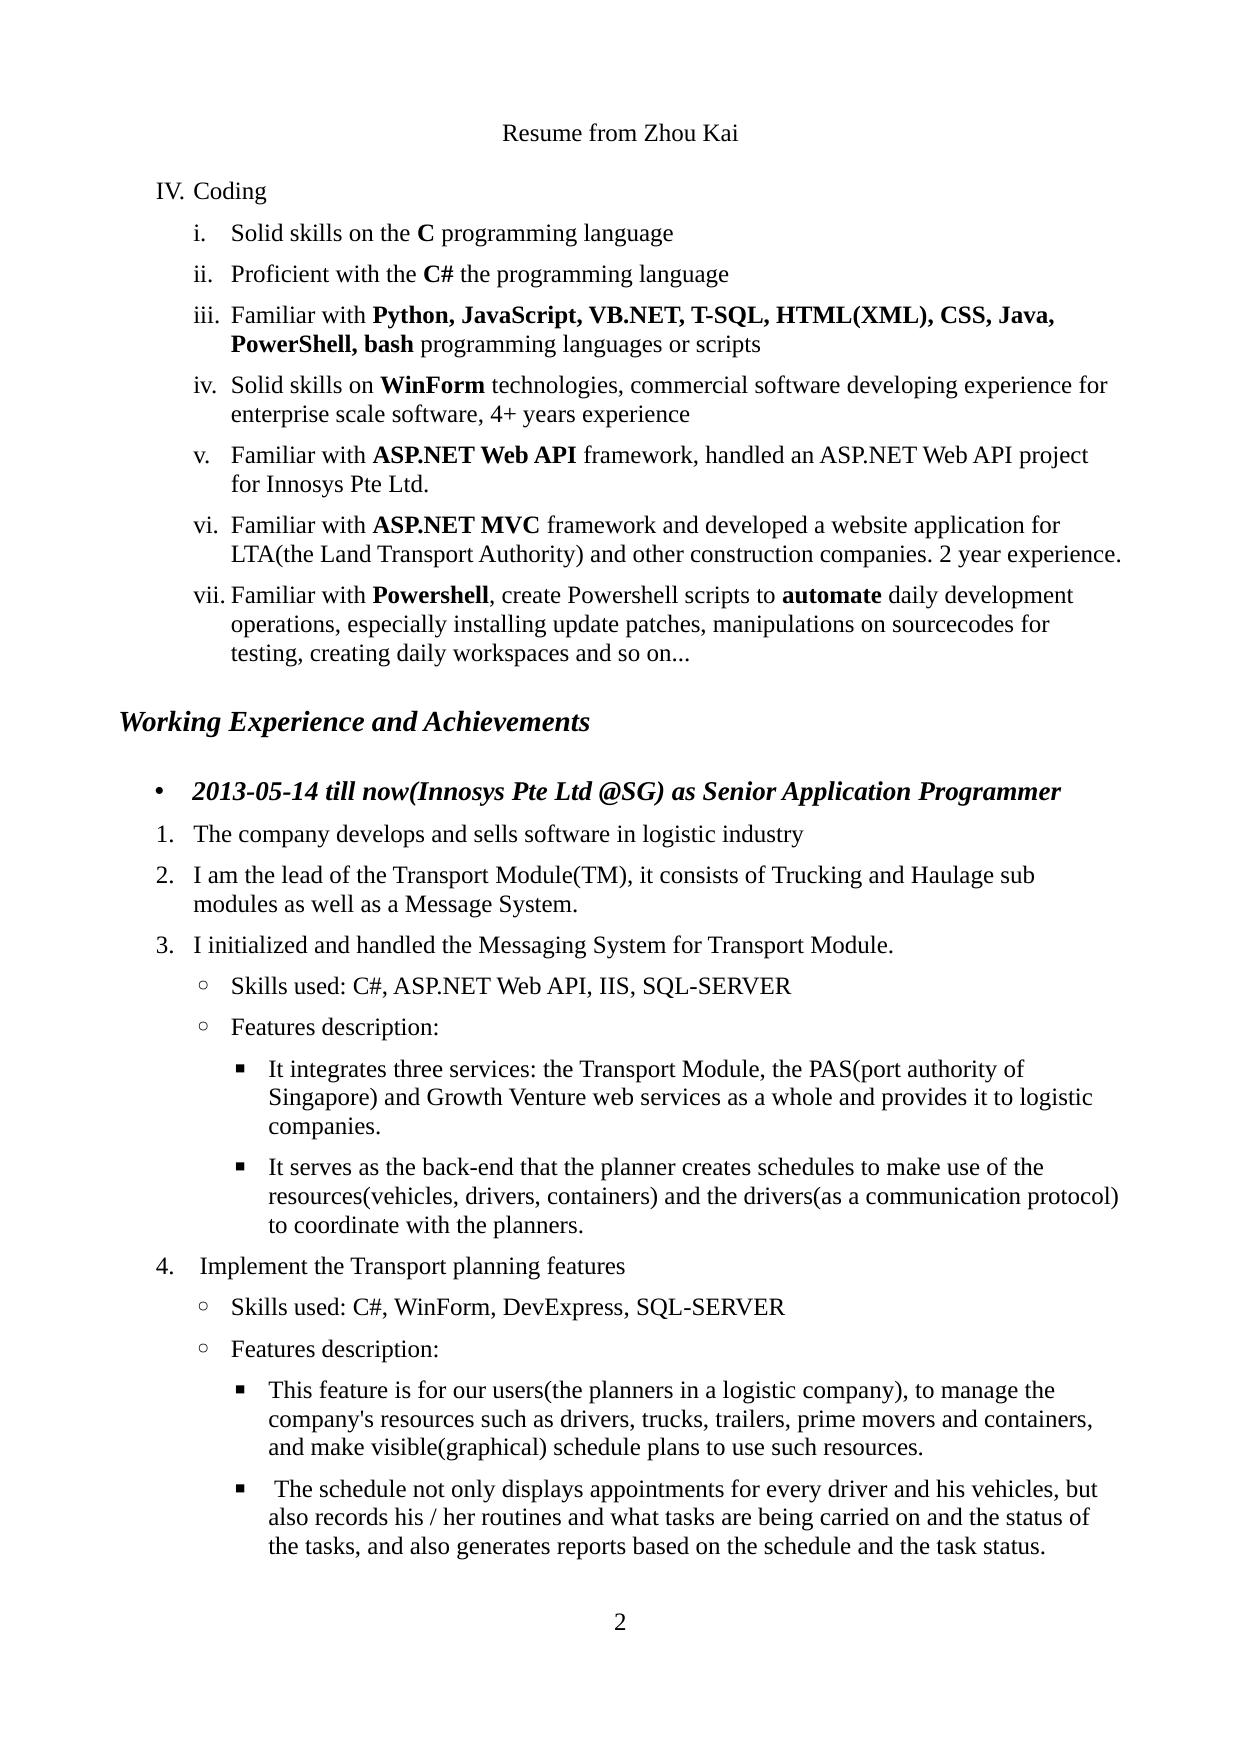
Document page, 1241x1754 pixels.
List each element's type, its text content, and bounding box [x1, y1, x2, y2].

subtitle Working Experience and Achievements [118, 704, 1122, 737]
list This feature is for our users(the planners in a logistic company), to manage the company's resources such as drivers, trucks, trailers, prime movers and containers, and make visible(graphical) schedule plans to use such resources. [231, 1375, 1122, 1461]
list Solid skills on the C programming language [193, 218, 1122, 246]
list Familiar with ASP.NET Web API framework, handled an ASP.NET Web API project for Innosys Pte Ltd. [193, 440, 1122, 498]
subtitle 2013-05-14 till now(Innosys Pte Ltd @SG) as Senior Application Programmer [154, 775, 1122, 806]
list Familiar with Python, JavaScript, VB.NET, T-SQL, HTML(XML), CSS, Java, PowerShell, bash programming languages or scripts [193, 300, 1122, 358]
list Familiar with ASP.NET MVC framework and developed a website application for LTA(the Land Transport Authority) and other construction companies. 2 year experience. [193, 510, 1122, 568]
list Skills used: C#, WinForm, DevExpress, SQL-SERVER [193, 1292, 1122, 1321]
list The company develops and sells software in logistic industry [156, 819, 1122, 847]
list The schedule not only displays appointments for every driver and his vehicles, but also records his / her routines and what tasks are being carried on and the status of the tasks, and also generates reports based on the schedule and the task status. [231, 1474, 1122, 1560]
list I initialized and handled the Messaging System for Transport Module. [156, 930, 1122, 959]
list Coding [156, 176, 1122, 205]
list Familiar with Powershell, create Powershell scripts to automate daily development operations, especially installing update patches, manipulations on sourcecodes for testing, creating daily workspaces and so on... [193, 580, 1122, 666]
list Features description: [193, 1334, 1122, 1362]
list Skills used: C#, ASP.NET Web API, IIS, SQL-SERVER [193, 971, 1122, 1000]
list Solid skills on WinForm technologies, commercial software developing experience for enterprise scale software, 4+ years experience [193, 370, 1122, 428]
list I am the lead of the Transport Module(TM), it consists of Trucking and Haulage sub modules as well as a Message System. [156, 860, 1122, 917]
list Proficient with the C# the programming language [193, 259, 1122, 288]
list It integrates three services: the Transport Module, the PAS(port authority of Singapore) and Growth Venture web services as a whole and provides it to logistic companies. [231, 1054, 1122, 1140]
list Implement the Transport planning features [156, 1251, 1122, 1280]
list It serves as the back-end that the planner creates schedules to make use of the resources(vehicles, drivers, containers) and the drivers(as a communication protocol) to coordinate with the planners. [231, 1152, 1122, 1239]
list Features description: [193, 1012, 1122, 1041]
